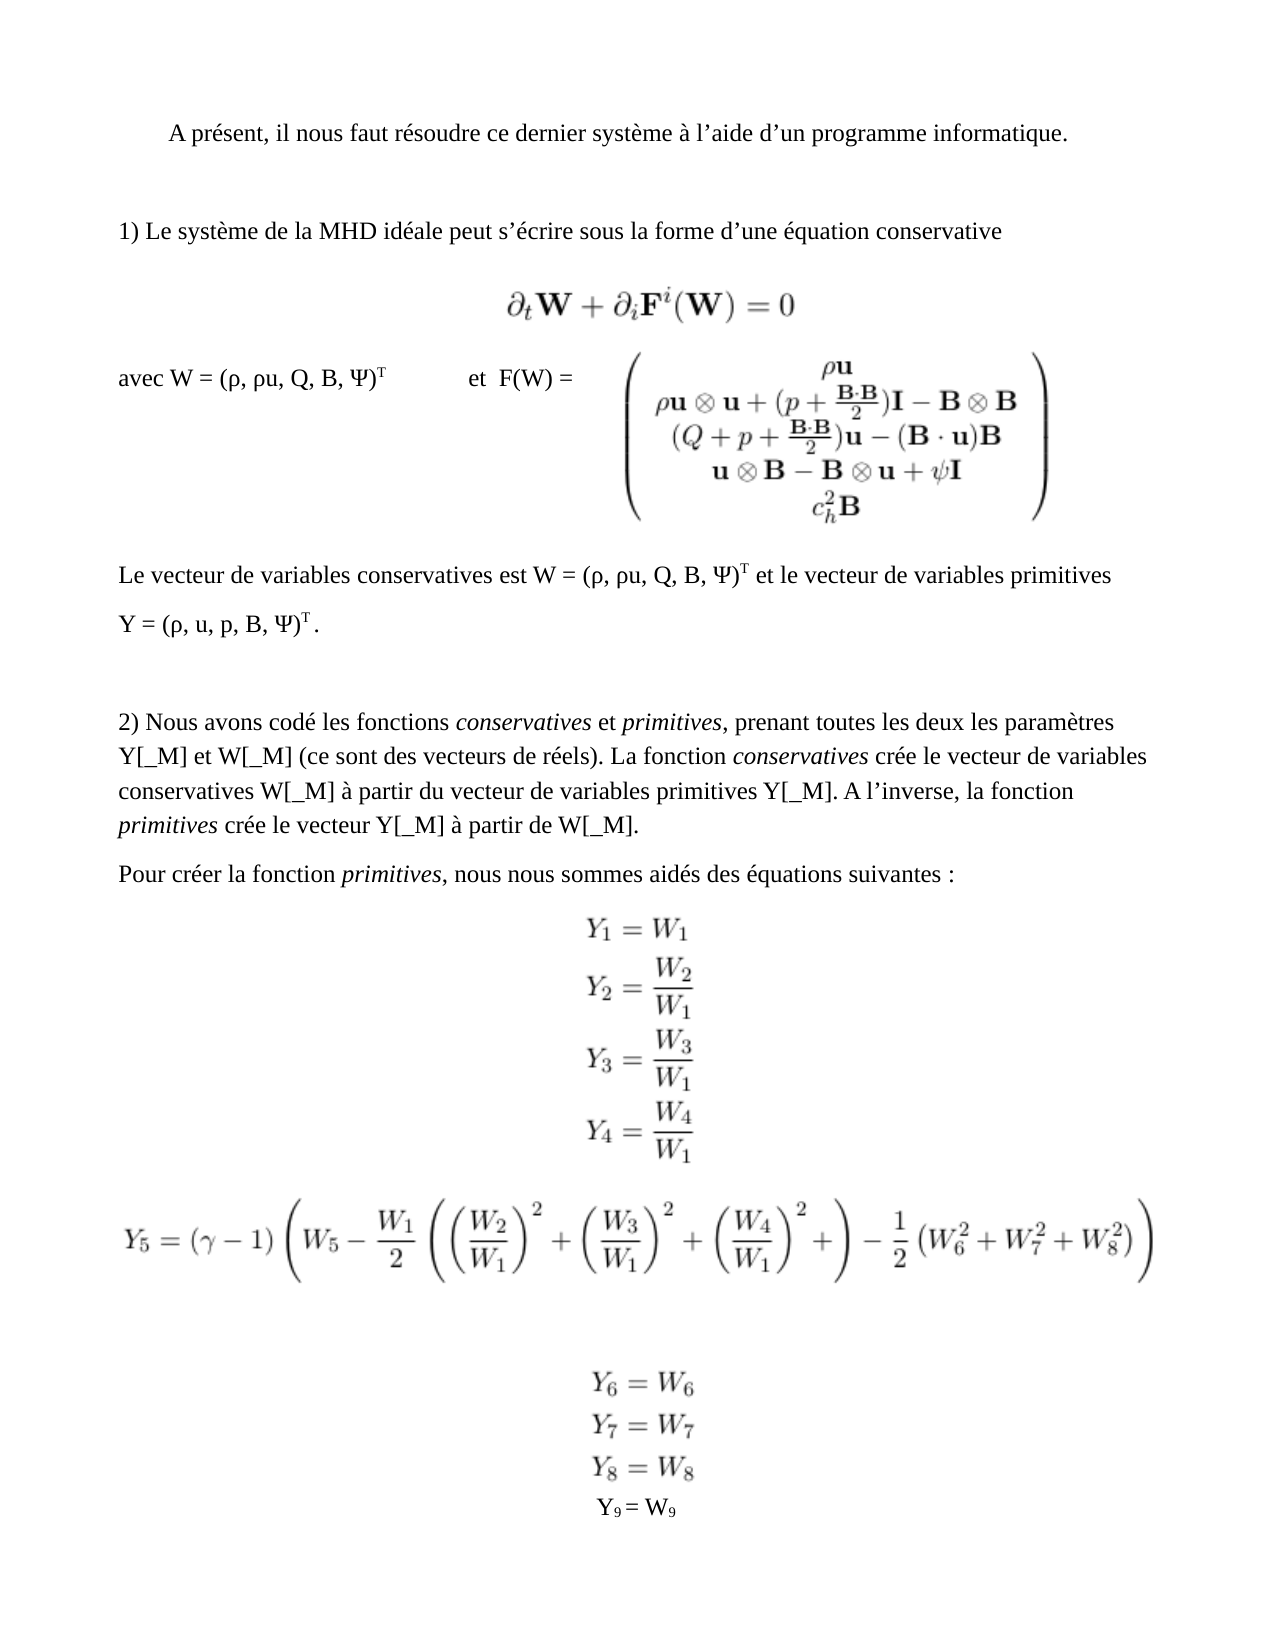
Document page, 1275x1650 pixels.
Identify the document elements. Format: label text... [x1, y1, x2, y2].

text A présent, il nous faut résoudre ce dernier système à l’aide d’un programme informatique. [118, 118, 1157, 147]
text [1058, 363, 1157, 392]
text 2) Nous avons codé les fonctions conservatives et primitives, prenant toutes les deux les paramètres Y[_M] et W[_M] (ce sont des vecteurs de réels). La fonction conservatives crée le vecteur de variables conservatives W[_M] à partir du vecteur de variables primitives Y[_M]. A l’inverse, la fonction primitives crée le vecteur Y[_M] à partir de W[_M]. [118, 707, 1157, 839]
text avec W = (ρ, ρu, Q, B, Ψ)T et F(W) = [118, 363, 616, 392]
picture [477, 265, 1058, 528]
text Y = (ρ, u, p, B, Ψ)T . [118, 609, 1157, 637]
picture [119, 908, 1156, 1487]
text 1) Le système de la MHD idéale peut s’écrire sous la forme d’une équation conservative [118, 216, 1157, 245]
text Pour créer la fonction primitives, nous nous sommes aidés des équations suivantes : [118, 859, 1157, 888]
text Le vecteur de variables conservatives est W = (ρ, ρu, Q, B, Ψ)T et le vecteur de variables primitives [118, 560, 1157, 588]
text Y9 = W9 [118, 1154, 1157, 1521]
